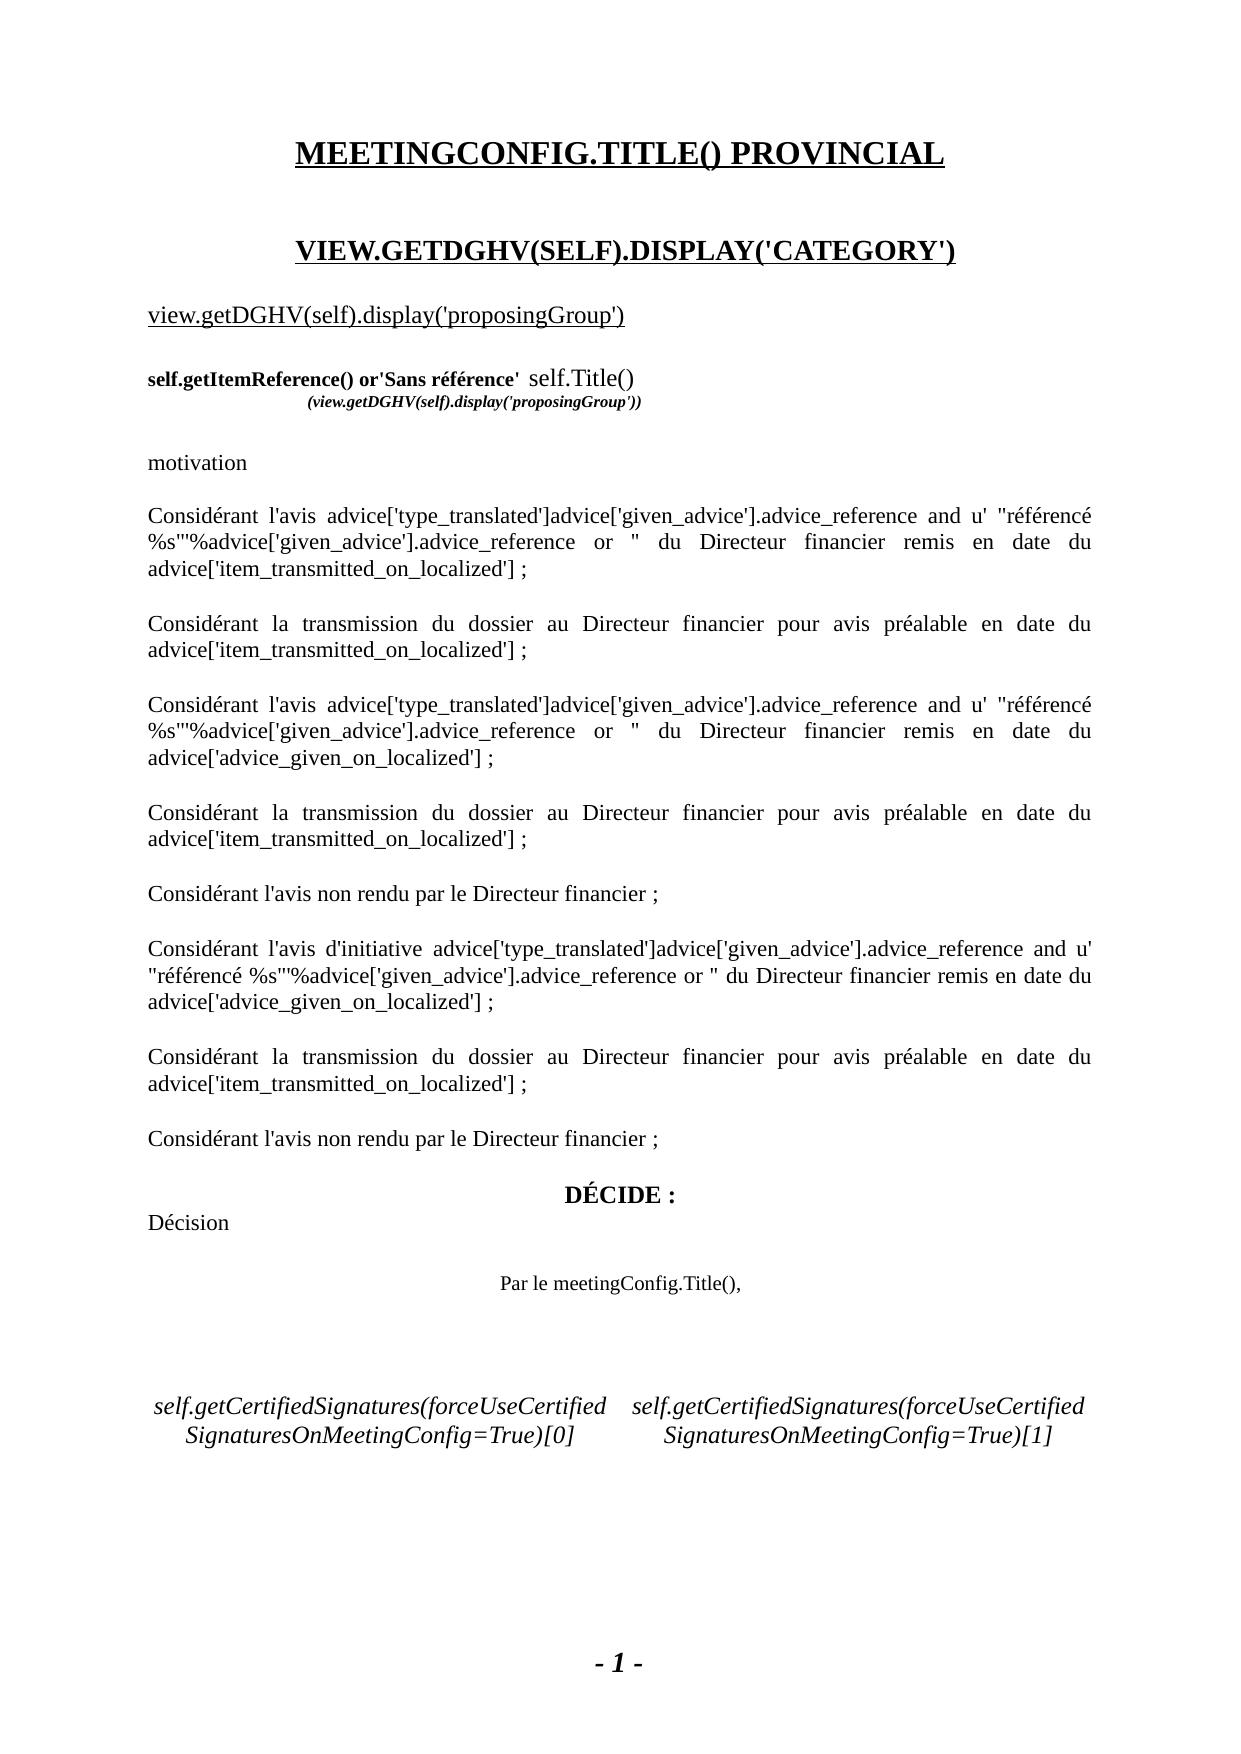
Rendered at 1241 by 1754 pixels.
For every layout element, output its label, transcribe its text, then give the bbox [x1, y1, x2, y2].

table_cell self.getCertifiedSignatures(forceUseCertifiedSignaturesOnMeetingConfig=True)[1] [620, 1305, 1098, 1449]
text (view.getDGHV(self).display('proposingGroup')) [307, 392, 1093, 411]
text Considérant l'avis d'initiative advice['type_translated']advice['given_advice'].advice_reference and u' "référencé %s"'%advice['given_advice'].advice_reference or '' du Directeur financier remis en date du advice['advice_given_on_localized'] ; [148, 936, 1093, 1014]
text Décision [148, 1209, 1093, 1235]
text Considérant la transmission du dossier au Directeur financier pour avis préalable en date du advice['item_transmitted_on_localized'] ; [148, 610, 1093, 662]
text motivation [148, 449, 1093, 476]
text DÉCIDE : [148, 1180, 1093, 1209]
text Considérant l'avis non rendu par le Directeur financier ; [148, 880, 1093, 907]
text Considérant l'avis advice['type_translated']advice['given_advice'].advice_reference and u' "référencé %s"'%advice['given_advice'].advice_reference or '' du Directeur financier remis en date du advice['advice_given_on_localized'] ; [148, 691, 1093, 770]
table_cell self.getCertifiedSignatures(forceUseCertifiedSignaturesOnMeetingConfig=True)[0] [142, 1305, 620, 1449]
text Considérant l'avis non rendu par le Directeur financier ; [148, 1125, 1093, 1151]
text Considérant la transmission du dossier au Directeur financier pour avis préalable en date du advice['item_transmitted_on_localized'] ; [148, 799, 1093, 852]
text meetingConfig.Title() Provincial [148, 133, 1093, 171]
text Considérant la transmission du dossier au Directeur financier pour avis préalable en date du advice['item_transmitted_on_localized'] ; [148, 1043, 1093, 1096]
text self.getItemReference() or'Sans référence' self.Title() [148, 363, 1093, 392]
text view.getDGHV(self).display('category') [295, 233, 1093, 267]
text Considérant l'avis advice['type_translated']advice['given_advice'].advice_reference and u' "référencé %s"'%advice['given_advice'].advice_reference or '' du Directeur financier remis en date du advice['item_transmitted_on_localized'] ; [148, 502, 1093, 581]
text view.getDGHV(self).display('proposingGroup') [148, 301, 1093, 329]
table_header Par le meetingConfig.Title(), [142, 1261, 1098, 1305]
